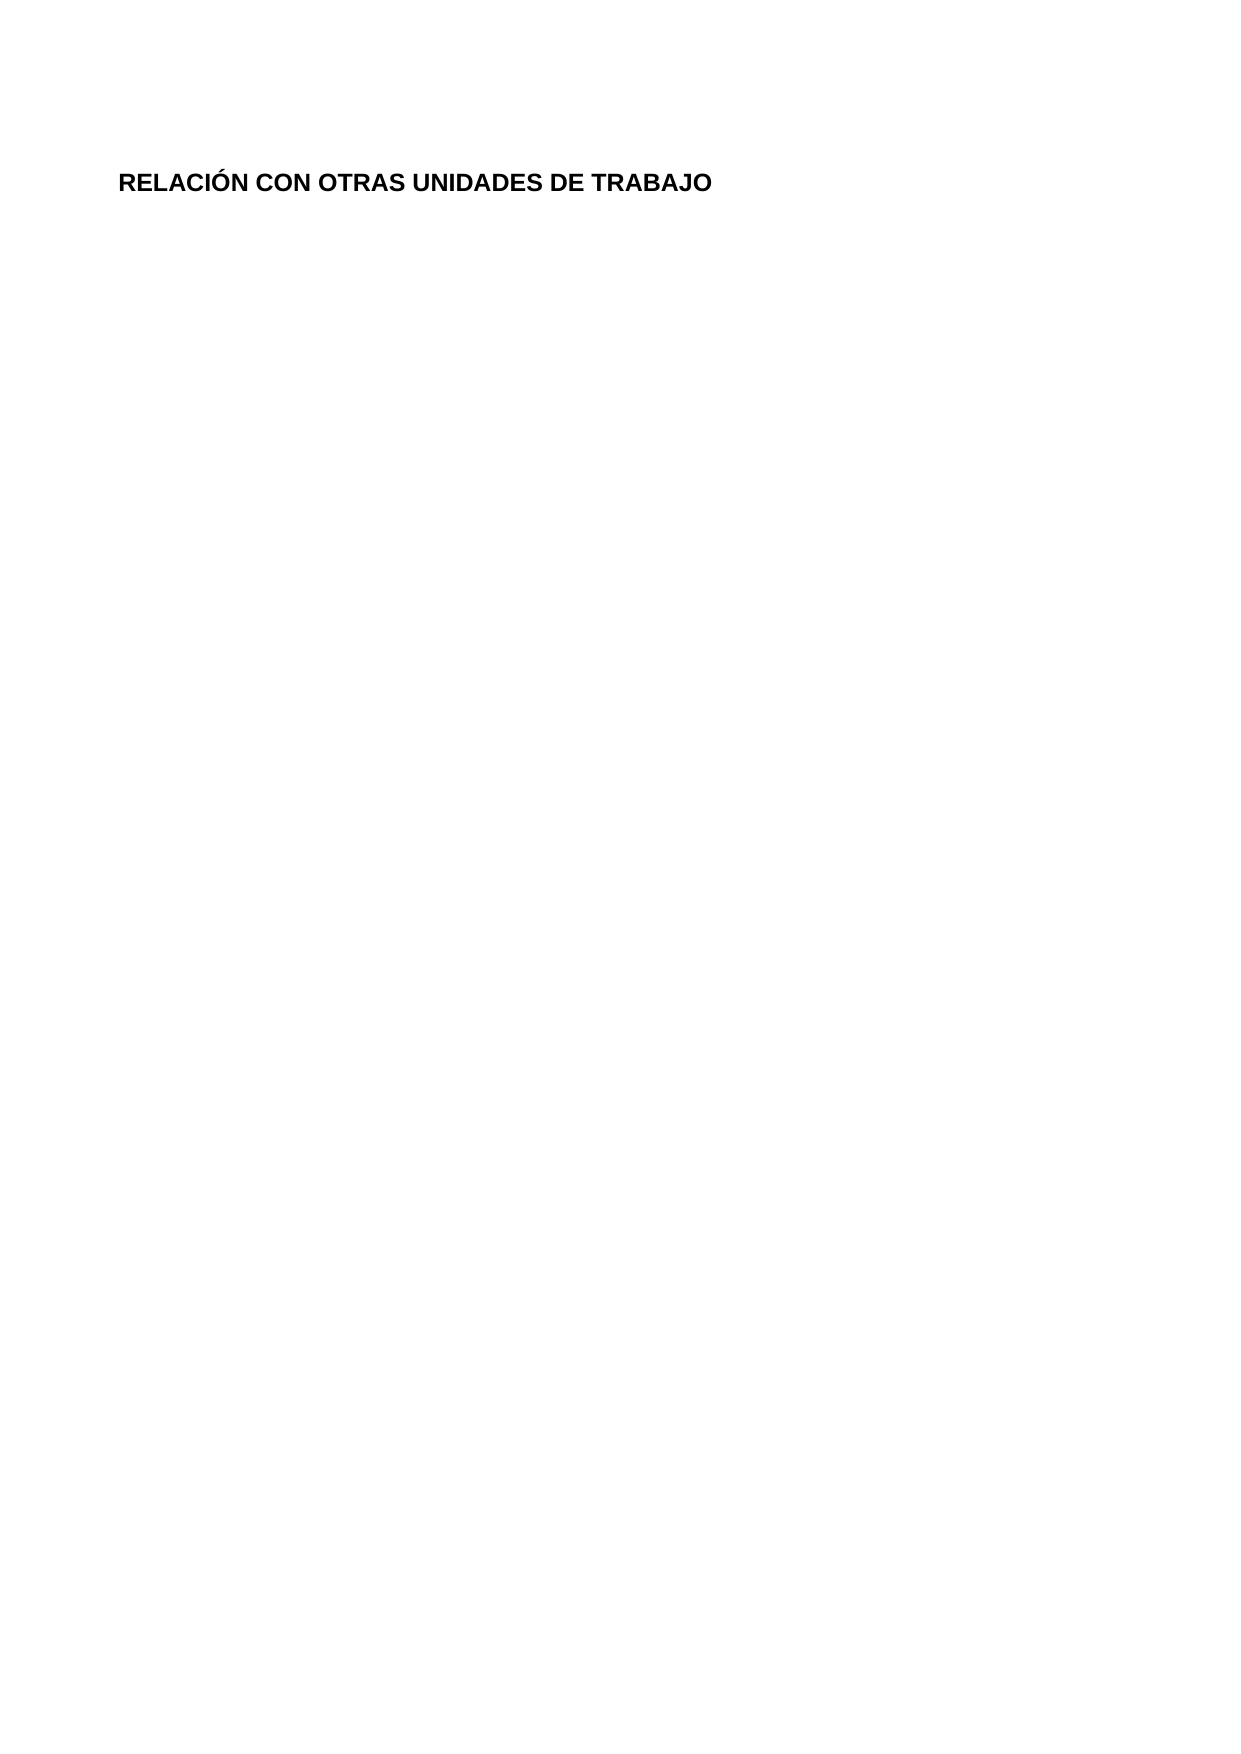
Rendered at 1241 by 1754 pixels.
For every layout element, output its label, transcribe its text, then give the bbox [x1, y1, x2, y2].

subtitle RELACIÓN CON OTRAS UNIDADES DE TRABAJO [118, 168, 1122, 197]
